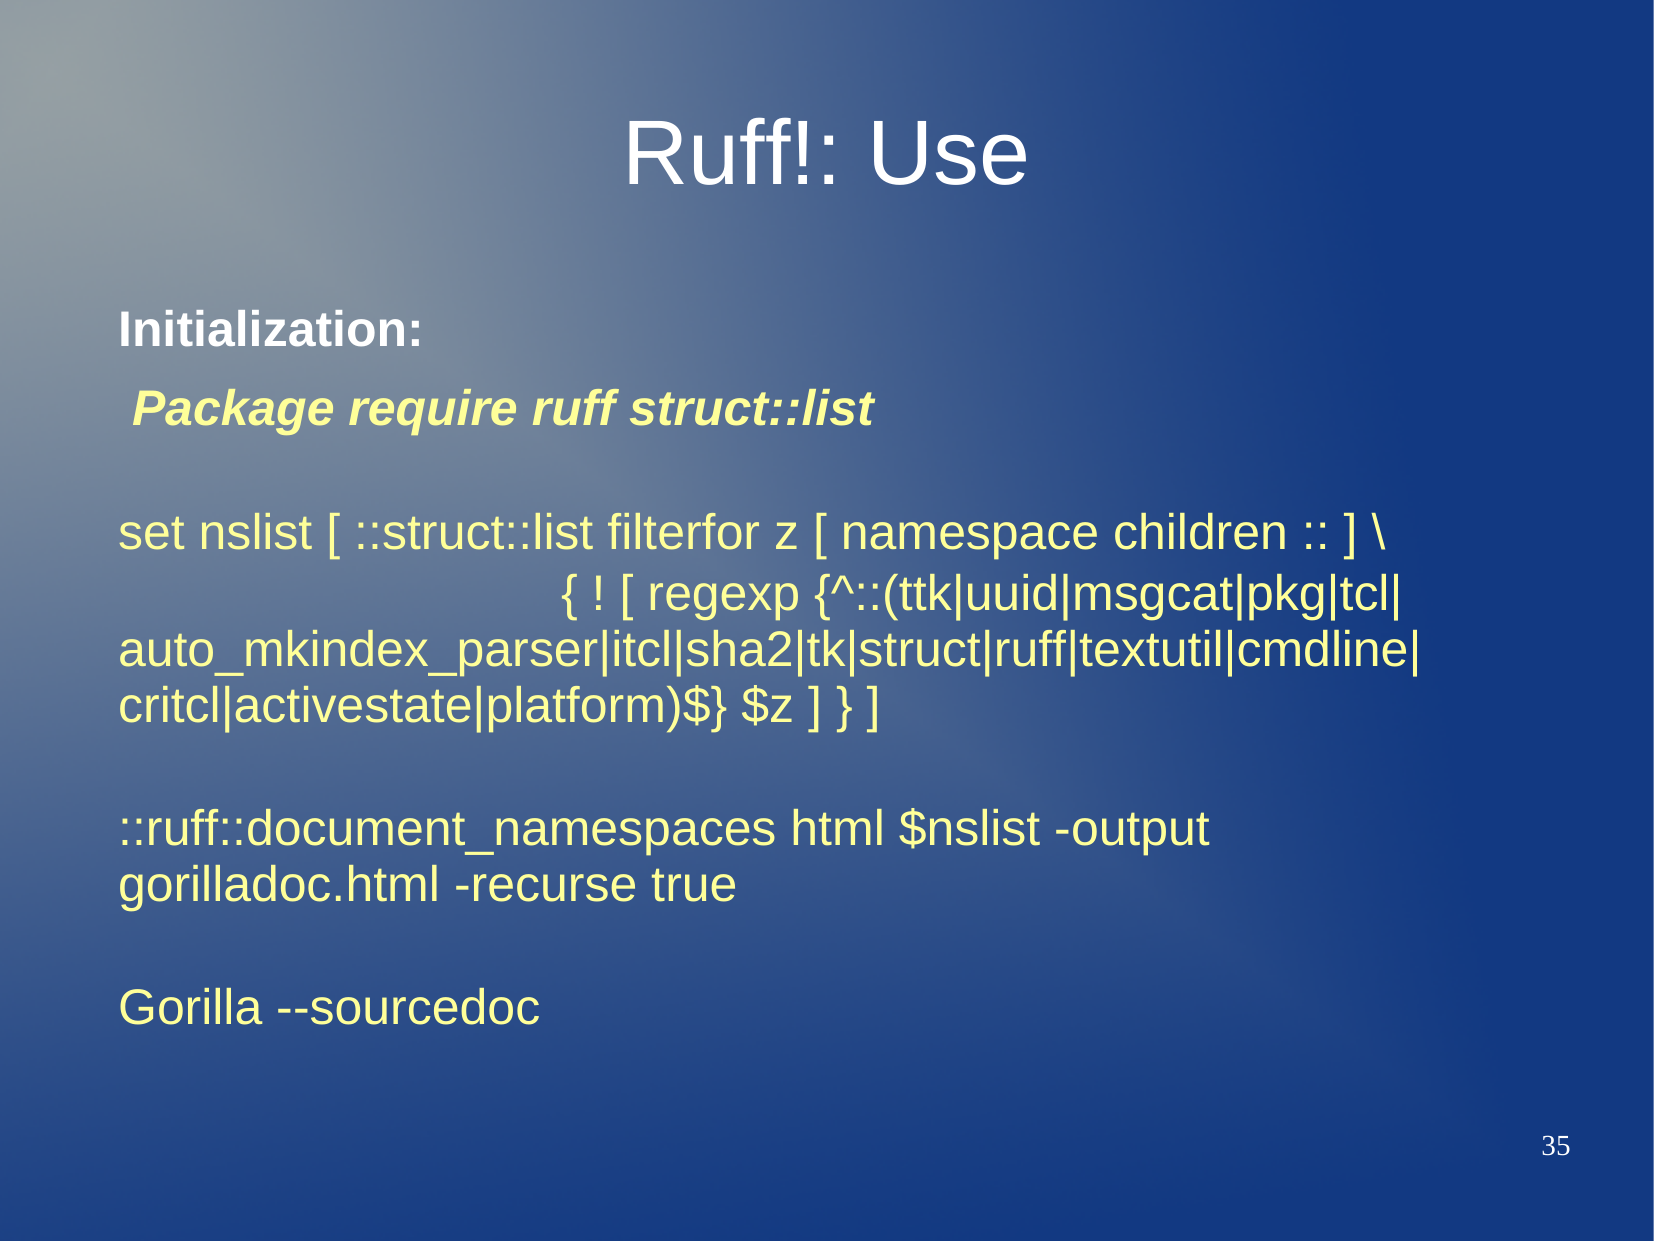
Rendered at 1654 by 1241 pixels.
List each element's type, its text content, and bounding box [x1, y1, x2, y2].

picture [0, 0, 1654, 1241]
title Ruff!: Use [82, 49, 1571, 257]
text_box Initialization: Package require ruff struct::list set nslist [ ::struct::list filterfor z [ namespace children :: ] \ { ! [ regexp {^::(ttk|uuid|msgcat|pkg|tcl|auto_mkindex_parser|itcl|sha2|tk|struct|ruff|textutil|cmdline|critcl|activestate|platform)$} $z ] } ] ::ruff::document_namespaces html $nslist -output gorilladoc.html -recurse true Gorilla --sourcedoc [118, 301, 1477, 1090]
